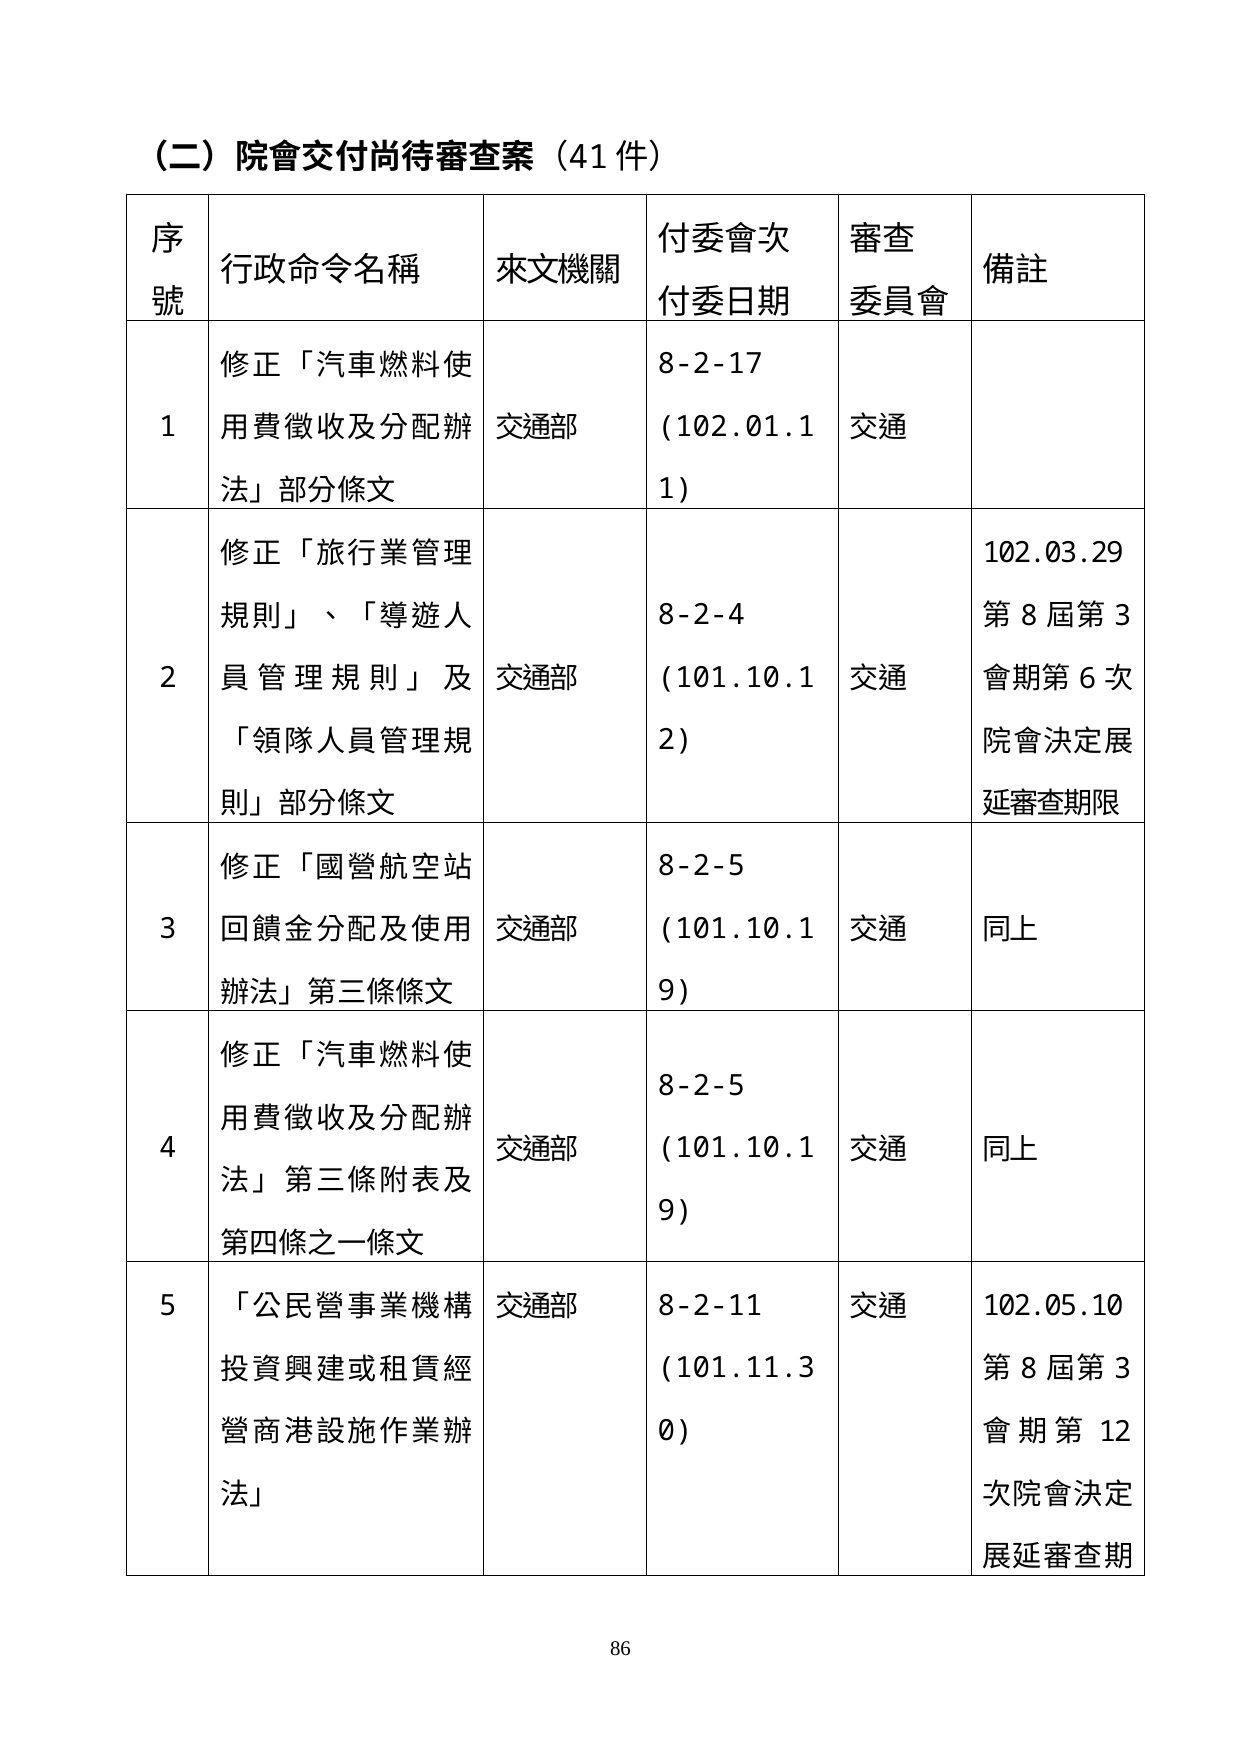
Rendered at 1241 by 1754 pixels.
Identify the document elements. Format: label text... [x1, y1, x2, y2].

table_cell 交通部 [484, 509, 646, 822]
table_header 序號 [127, 195, 208, 319]
table_cell 交通部 [484, 1011, 646, 1261]
table_cell 5 [127, 1262, 208, 1575]
table_cell 102.03.29 第8屆第3會期第6次院會決定展延審查期限 [972, 509, 1144, 822]
table_cell 同上 [972, 823, 1144, 1010]
table_cell 8-2-17 (102.01.11) [647, 321, 838, 508]
table_cell 8-2-4 (101.10.12) [647, 509, 838, 822]
text （二）院會交付尚待審查案（41件） [118, 112, 1122, 175]
table_cell 修正「汽車燃料使用費徵收及分配辦法」部分條文 [209, 321, 483, 508]
table_cell 4 [127, 1011, 208, 1261]
table_header 備註 [972, 195, 1144, 319]
table_header 行政命令名稱 [209, 195, 483, 319]
table_cell 交通 [839, 823, 971, 1010]
table_cell 102.05.10 第8屆第3會期第12次院會決定展延審查期 [972, 1262, 1144, 1575]
table_cell 3 [127, 823, 208, 1010]
table_cell 交通 [839, 1011, 971, 1261]
table_cell 1 [127, 321, 208, 508]
table_cell 修正「旅行業管理規則」、「導遊人員管理規則」及「領隊人員管理規則」部分條文 [209, 509, 483, 822]
table_cell 交通 [839, 1262, 971, 1575]
table_cell 「公民營事業機構投資興建或租賃經營商港設施作業辦法」 [209, 1262, 483, 1575]
table_cell 8-2-5 (101.10.19) [647, 823, 838, 1010]
table_cell 修正「國營航空站回饋金分配及使用辦法」第三條條文 [209, 823, 483, 1010]
table_cell 交通 [839, 321, 971, 508]
table_cell 同上 [972, 1011, 1144, 1261]
table_header 審查 委員會 [839, 195, 971, 319]
table_cell [972, 321, 1144, 508]
table_cell 8-2-11 (101.11.30) [647, 1262, 838, 1575]
table_cell 交通 [839, 509, 971, 822]
table_cell 2 [127, 509, 208, 822]
table_cell 修正「汽車燃料使用費徵收及分配辦法」第三條附表及第四條之一條文 [209, 1011, 483, 1261]
table_cell 交通部 [484, 1262, 646, 1575]
table_header 來文機關 [484, 195, 646, 319]
table_cell 交通部 [484, 823, 646, 1010]
table_cell 交通部 [484, 321, 646, 508]
table_cell 8-2-5 (101.10.19) [647, 1011, 838, 1261]
table_header 付委會次 付委日期 [647, 195, 838, 319]
